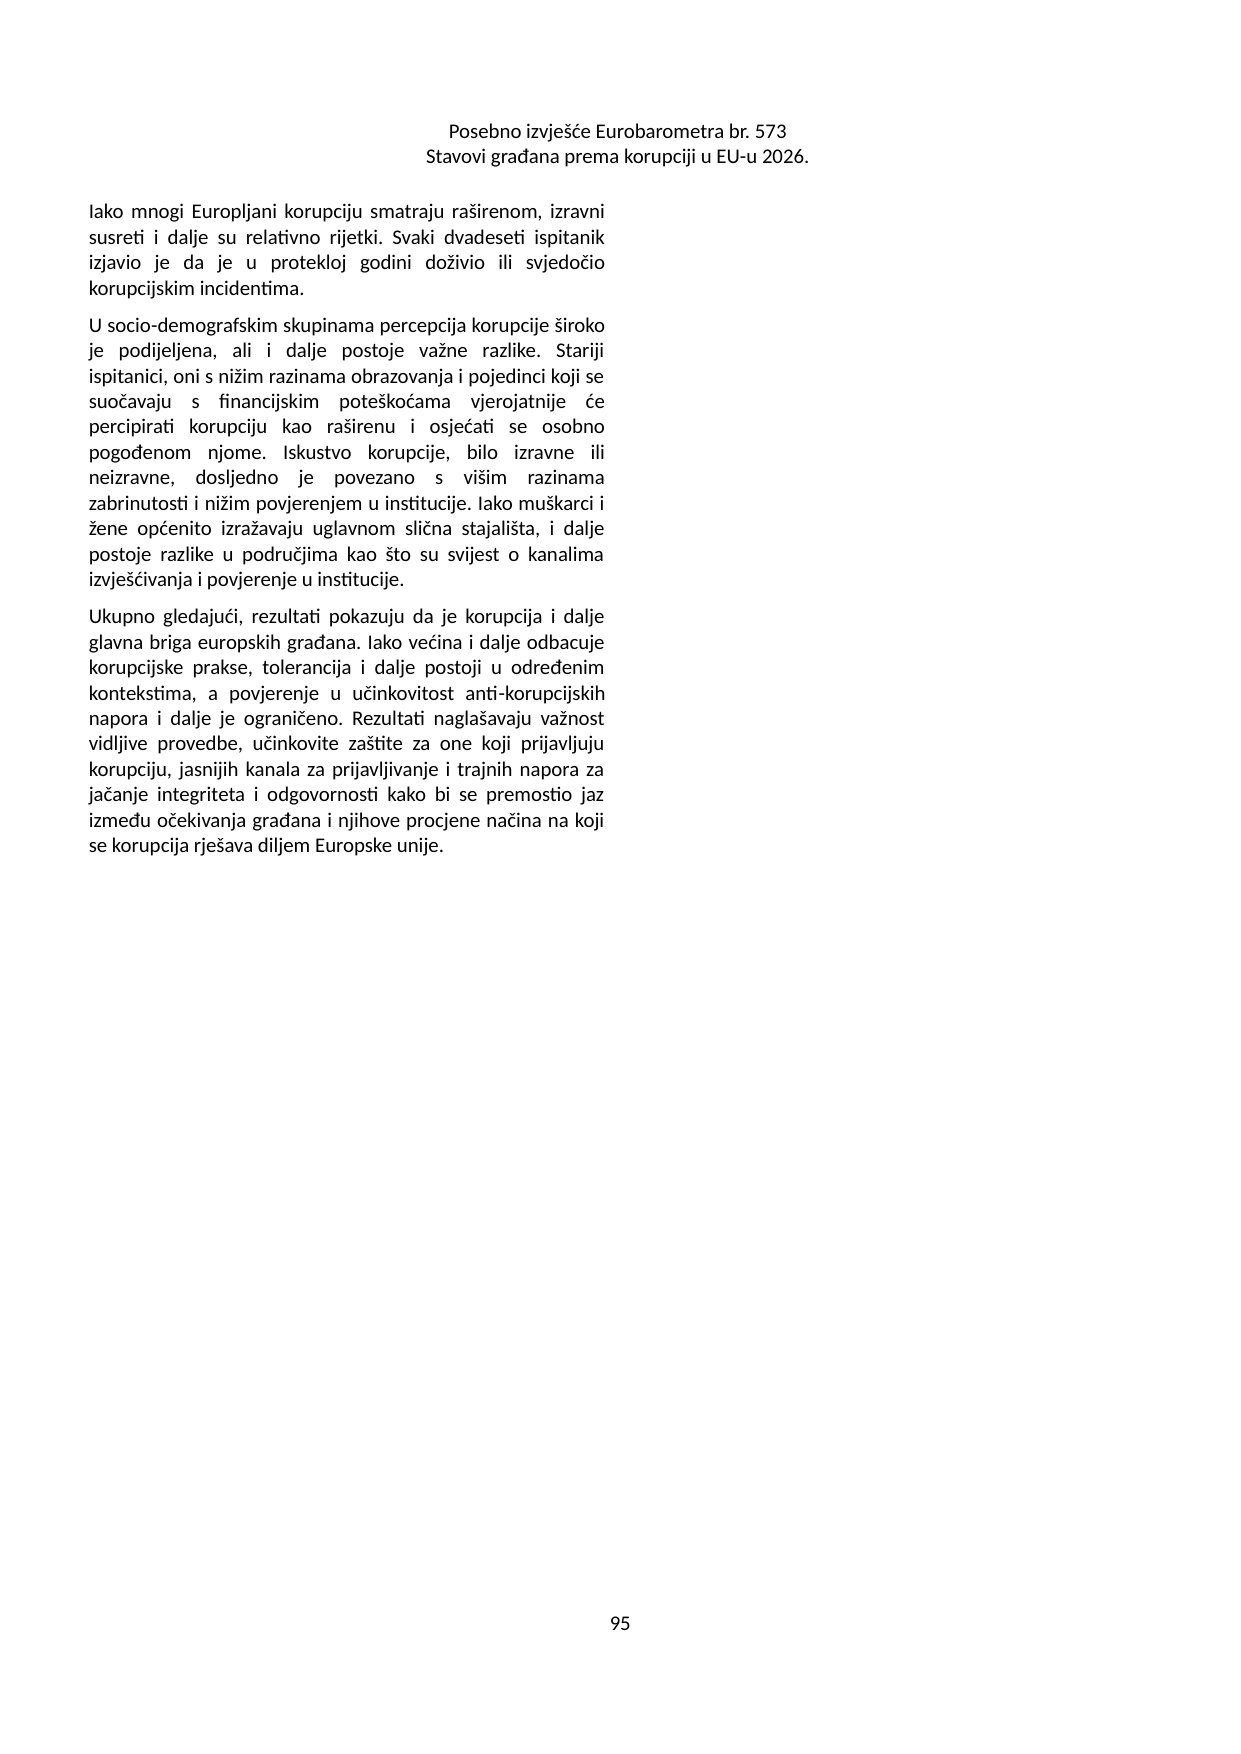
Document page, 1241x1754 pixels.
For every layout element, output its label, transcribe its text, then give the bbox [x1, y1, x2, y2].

text U socio‑demografskim skupinama percepcija korupcije široko je podijeljena, ali i dalje postoje važne razlike. Stariji ispitanici, oni s nižim razinama obrazovanja i pojedinci koji se suočavaju s financijskim poteškoćama vjerojatnije će percipirati korupciju kao raširenu i osjećati se osobno pogođenom njome. Iskustvo korupcije, bilo izravne ili neizravne, dosljedno je povezano s višim razinama zabrinutosti i nižim povjerenjem u institucije. Iako muškarci i žene općenito izražavaju uglavnom slična stajališta, i dalje postoje razlike u područjima kao što su svijest o kanalima izvješćivanja i povjerenje u institucije. [88, 312, 605, 592]
text Ukupno gledajući, rezultati pokazuju da je korupcija i dalje glavna briga europskih građana. Iako većina i dalje odbacuje korupcijske prakse, tolerancija i dalje postoji u određenim kontekstima, a povjerenje u učinkovitost anti‑korupcijskih napora i dalje je ograničeno. Rezultati naglašavaju važnost vidljive provedbe, učinkovite zaštite za one koji prijavljuju korupciju, jasnijih kanala za prijavljivanje i trajnih napora za jačanje integriteta i odgovornosti kako bi se premostio jaz između očekivanja građana i njihove procjene načina na koji se korupcija rješava diljem Europske unije. [88, 603, 605, 858]
text Iako mnogi Europljani korupciju smatraju raširenom, izravni susreti i dalje su relativno rijetki. Svaki dvadeseti ispitanik izjavio je da je u protekloj godini doživio ili svjedočio korupcijskim incidentima. [88, 198, 605, 300]
